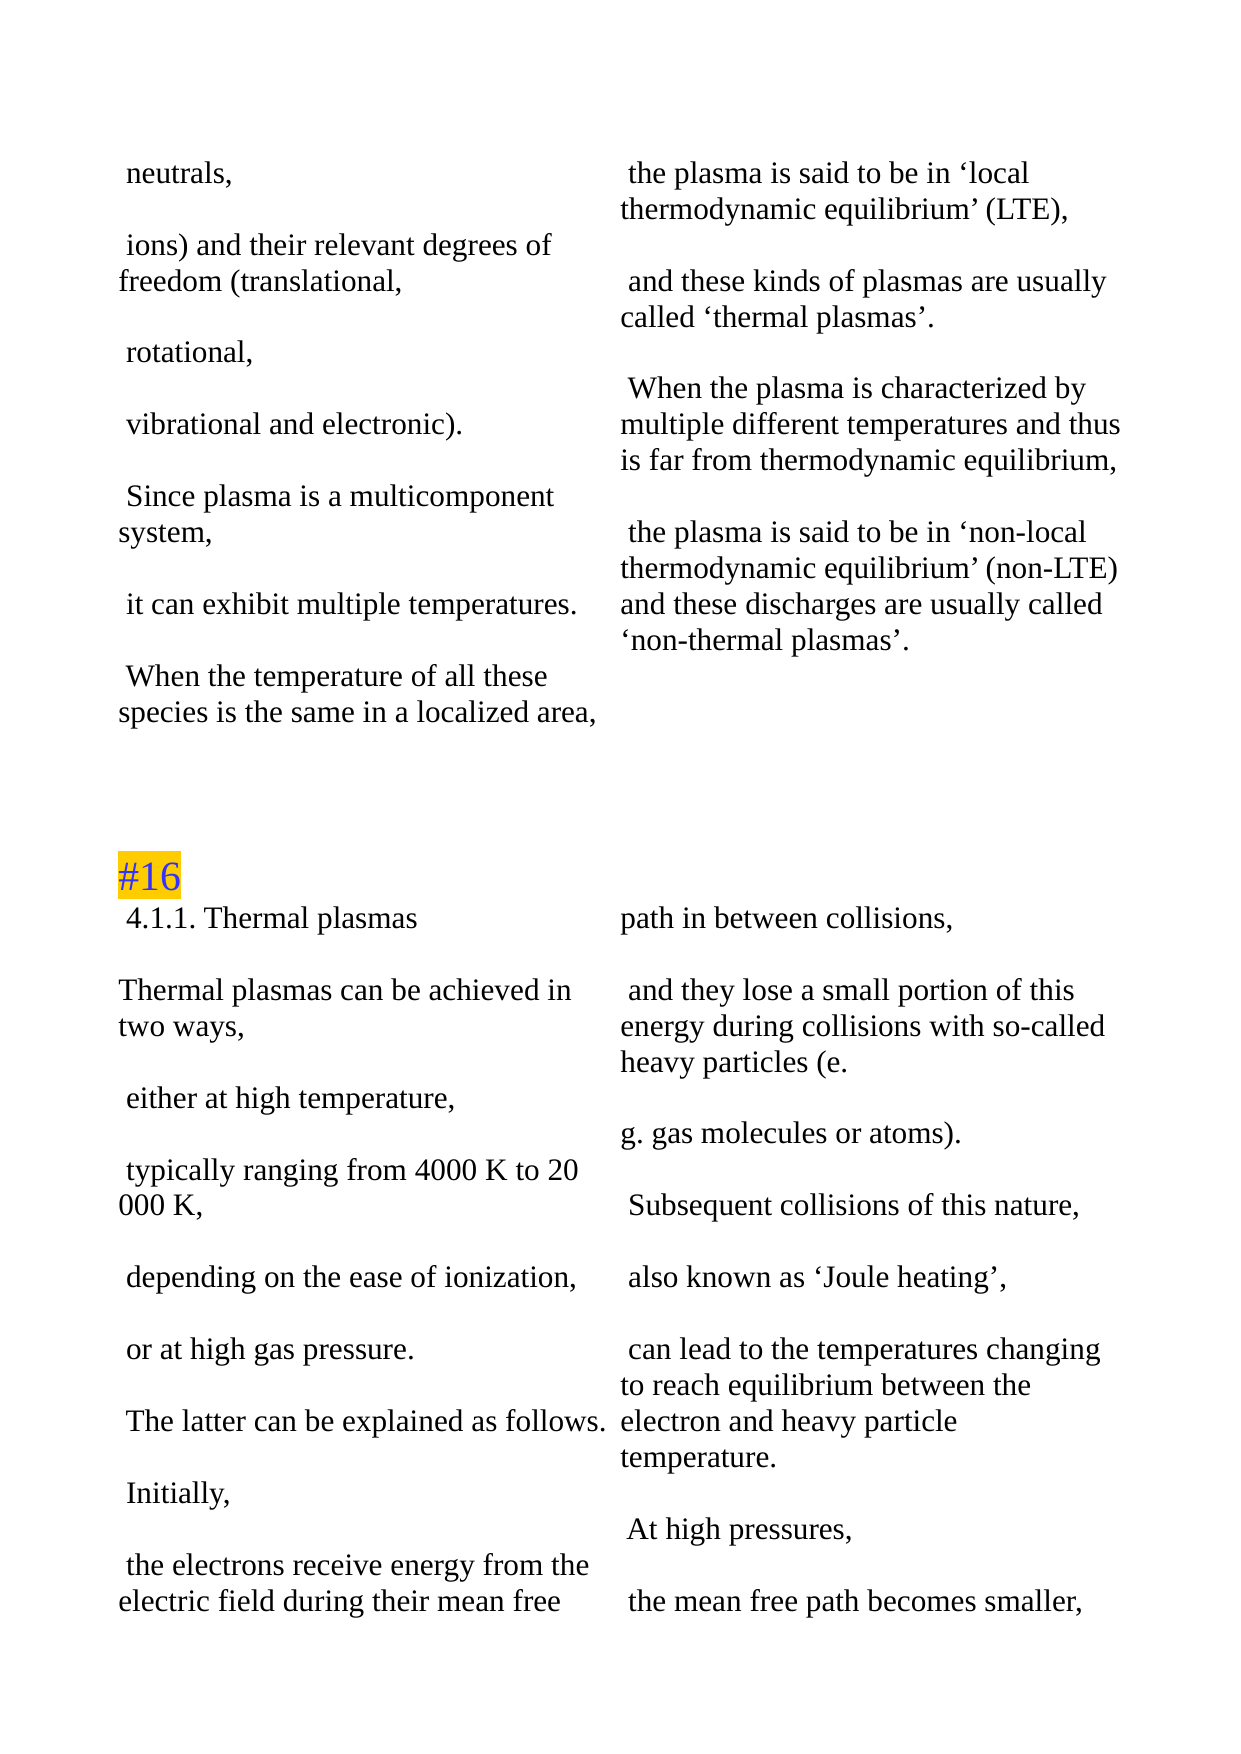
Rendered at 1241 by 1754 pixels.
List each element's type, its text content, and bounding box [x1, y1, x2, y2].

text depending on the ease of ionization, [118, 1258, 620, 1294]
text g. gas molecules or atoms). [620, 1115, 1122, 1151]
text either at high temperature, [118, 1079, 620, 1115]
text and these kinds of plasmas are usually called ‘thermal plasmas’. [620, 262, 1122, 334]
text ions) and their relevant degrees of freedom (translational, [118, 226, 620, 298]
text 4.1.1. Thermal plasmas [118, 899, 620, 935]
text Subsequent collisions of this nature, [620, 1187, 1122, 1223]
text #16 [118, 851, 1122, 899]
text the plasma is said to be in ‘local thermodynamic equilibrium’ (LTE), [620, 154, 1122, 226]
text or at high gas pressure. [118, 1330, 620, 1366]
text rotational, [118, 334, 620, 370]
text When the temperature of all these species is the same in a localized area, [118, 657, 620, 729]
text At high pressures, [620, 1510, 1122, 1546]
text the electrons receive energy from the electric field during their mean free [118, 1546, 620, 1618]
text When the plasma is characterized by multiple different temperatures and thus is far from thermodynamic equilibrium, [620, 370, 1122, 477]
text path in between collisions, [620, 899, 1122, 935]
text it can exhibit multiple temperatures. [118, 585, 620, 621]
text vibrational and electronic). [118, 406, 620, 442]
text can lead to the temperatures changing to reach equilibrium between the electron and heavy particle temperature. [620, 1330, 1122, 1474]
text typically ranging from 4000 K to 20 000 K, [118, 1151, 620, 1223]
text The latter can be explained as follows. [118, 1402, 620, 1438]
text and they lose a small portion of this energy during collisions with so-called heavy particles (e. [620, 971, 1122, 1079]
text also known as ‘Joule heating’, [620, 1258, 1122, 1294]
text Thermal plasmas can be achieved in two ways, [118, 971, 620, 1043]
text Since plasma is a multicomponent system, [118, 477, 620, 549]
text Initially, [118, 1474, 620, 1510]
text the plasma is said to be in ‘non-local thermodynamic equilibrium’ (non-LTE) and these discharges are usually called ‘non-thermal plasmas’. [620, 513, 1122, 657]
text the mean free path becomes smaller, [620, 1582, 1122, 1618]
text neutrals, [118, 154, 620, 190]
